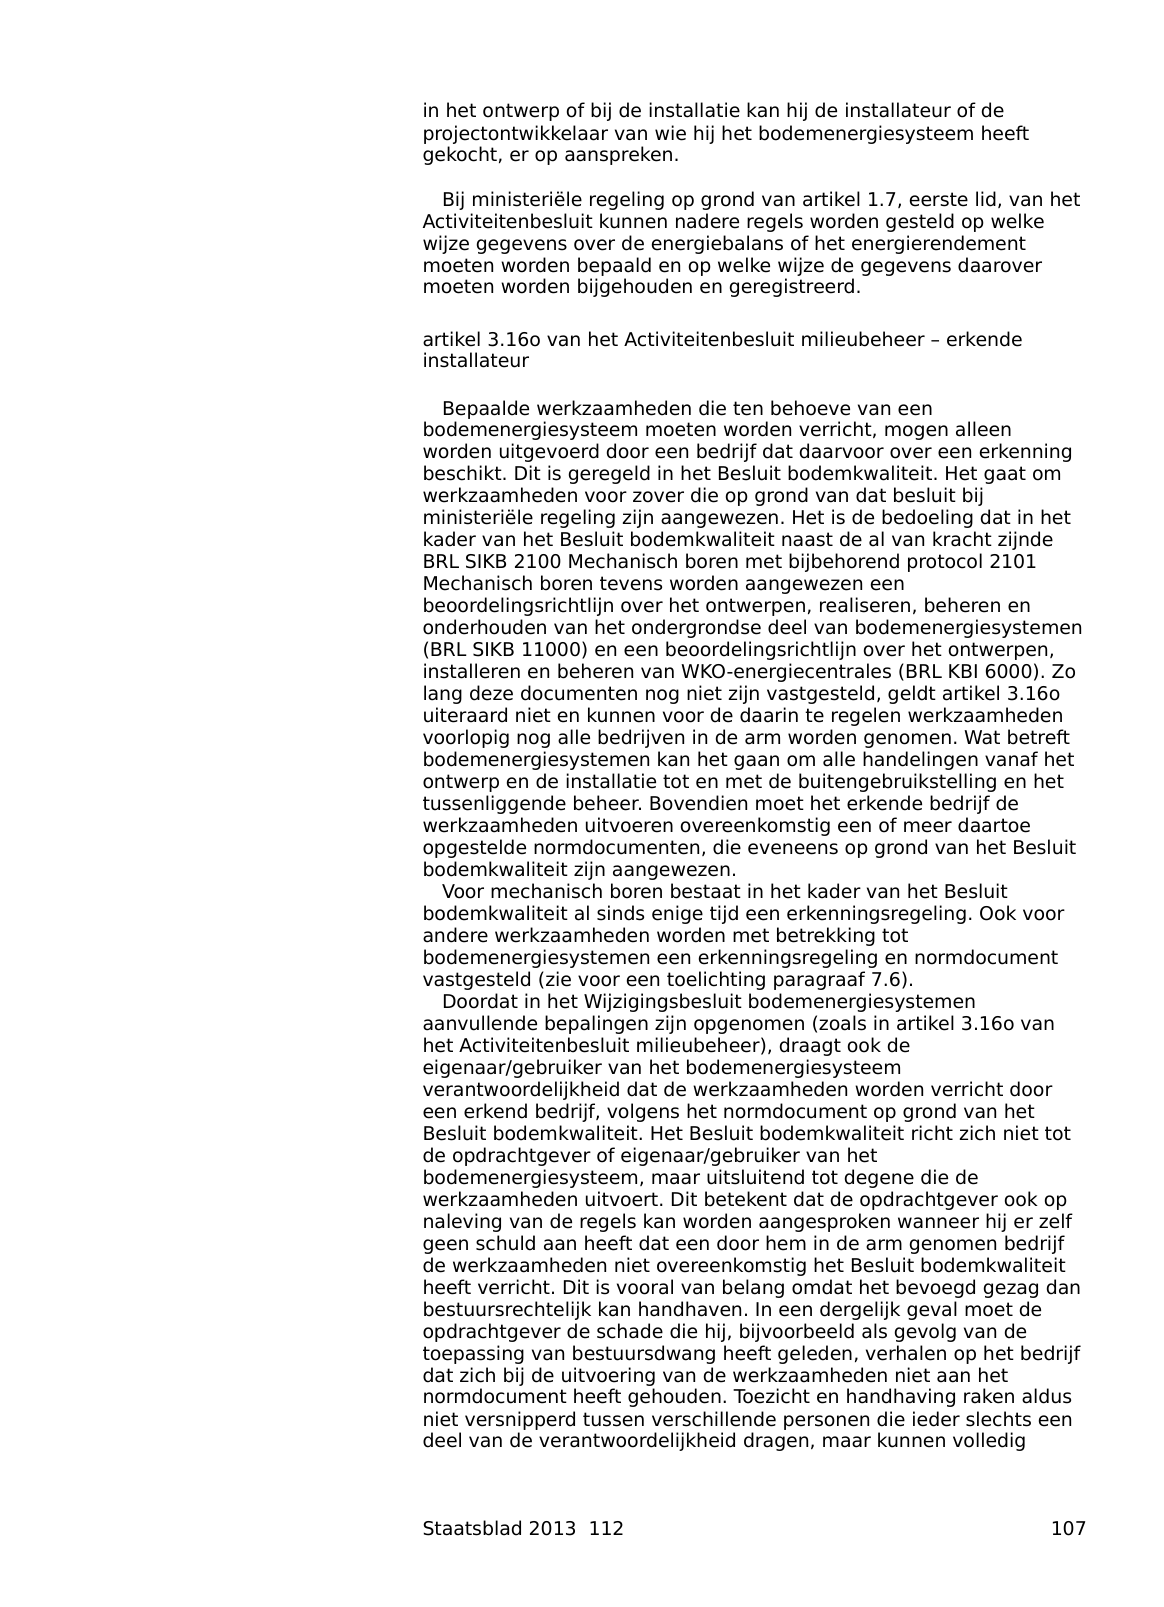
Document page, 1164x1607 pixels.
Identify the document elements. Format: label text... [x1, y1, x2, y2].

text Voor mechanisch boren bestaat in het kader van het Besluit bodemkwaliteit al sinds enige tijd een erkenningsregeling. Ook voor andere werkzaamheden worden met betrekking tot bodemenergiesystemen een erkenningsregeling en normdocument vastgesteld (zie voor een toelichting paragraaf 7.6). [422, 881, 1087, 991]
text Bepaalde werkzaamheden die ten behoeve van een bodemenergiesysteem moeten worden verricht, mogen alleen worden uitgevoerd door een bedrijf dat daarvoor over een erkenning beschikt. Dit is geregeld in het Besluit bodemkwaliteit. Het gaat om werkzaamheden voor zover die op grond van dat besluit bij ministeriële regeling zijn aangewezen. Het is de bedoeling dat in het kader van het Besluit bodemkwaliteit naast de al van kracht zijnde BRL SIKB 2100 Mechanisch boren met bijbehorend protocol 2101 Mechanisch boren tevens worden aangewezen een beoordelingsrichtlijn over het ontwerpen, realiseren, beheren en onderhouden van het ondergrondse deel van bodemenergiesystemen (BRL SIKB 11000) en een beoordelingsrichtlijn over het ontwerpen, installeren en beheren van WKO-energiecentrales (BRL KBI 6000). Zo lang deze documenten nog niet zijn vastgesteld, geldt artikel 3.16o uiteraard niet en kunnen voor de daarin te regelen werkzaamheden voorlopig nog alle bedrijven in de arm worden genomen. Wat betreft bodemenergiesystemen kan het gaan om alle handelingen vanaf het ontwerp en de installatie tot en met de buitengebruikstelling en het tussenliggende beheer. Bovendien moet het erkende bedrijf de werkzaamheden uitvoeren overeenkomstig een of meer daartoe opgestelde normdocumenten, die eveneens op grond van het Besluit bodemkwaliteit zijn aangewezen. [422, 397, 1087, 881]
subtitle artikel 3.16o van het Activiteitenbesluit milieubeheer – erkende installateur [422, 328, 1087, 372]
text Doordat in het Wijzigingsbesluit bodemenergiesystemen aanvullende bepalingen zijn opgenomen (zoals in artikel 3.16o van het Activiteitenbesluit milieubeheer), draagt ook de eigenaar/gebruiker van het bodemenergiesysteem verantwoordelijkheid dat de werkzaamheden worden verricht door een erkend bedrijf, volgens het normdocument op grond van het Besluit bodemkwaliteit. Het Besluit bodemkwaliteit richt zich niet tot de opdrachtgever of eigenaar/gebruiker van het bodemenergiesysteem, maar uitsluitend tot degene die de werkzaamheden uitvoert. Dit betekent dat de opdrachtgever ook op naleving van de regels kan worden aangesproken wanneer hij er zelf geen schuld aan heeft dat een door hem in de arm genomen bedrijf de werkzaamheden niet overeenkomstig het Besluit bodemkwaliteit heeft verricht. Dit is vooral van belang omdat het bevoegd gezag dan bestuursrechtelijk kan handhaven. In een dergelijk geval moet de opdrachtgever de schade die hij, bijvoorbeeld als gevolg van de toepassing van bestuursdwang heeft geleden, verhalen op het bedrijf dat zich bij de uitvoering van de werkzaamheden niet aan het normdocument heeft gehouden. Toezicht en handhaving raken aldus niet versnipperd tussen verschillende personen die ieder slechts een deel van de verantwoordelijkheid dragen, maar kunnen volledig [422, 991, 1087, 1452]
text in het ontwerp of bij de installatie kan hij de installateur of de projectontwikkelaar van wie hij het bodemenergiesysteem heeft gekocht, er op aanspreken. [422, 100, 1087, 166]
text Bij ministeriële regeling op grond van artikel 1.7, eerste lid, van het Activiteitenbesluit kunnen nadere regels worden gesteld op welke wijze gegevens over de energiebalans of het energierendement moeten worden bepaald en op welke wijze de gegevens daarover moeten worden bijgehouden en geregistreerd. [422, 188, 1087, 298]
